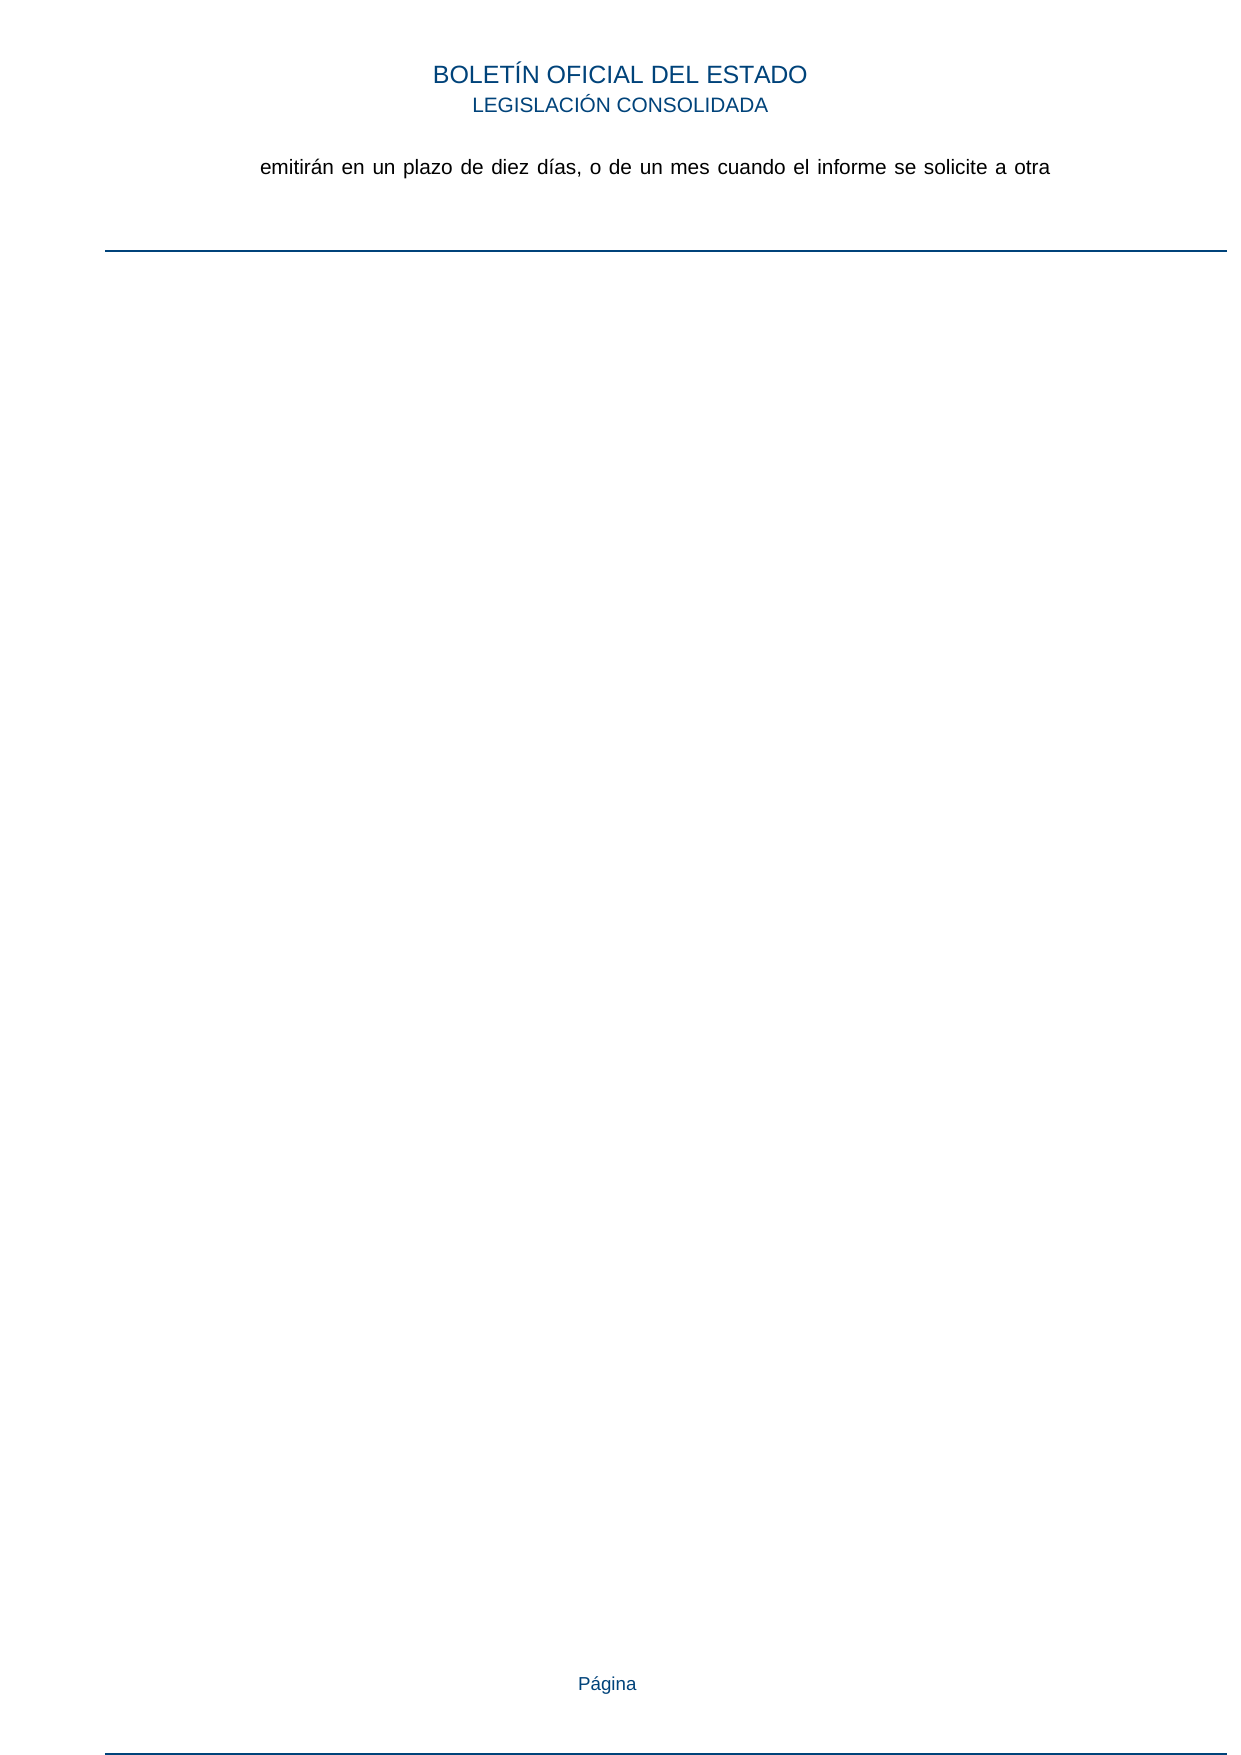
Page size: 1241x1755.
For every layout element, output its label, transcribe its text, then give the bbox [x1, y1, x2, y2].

text emitirán en un plazo de diez días, o de un mes cuando el informe se solicite a otra [260, 154, 1052, 178]
